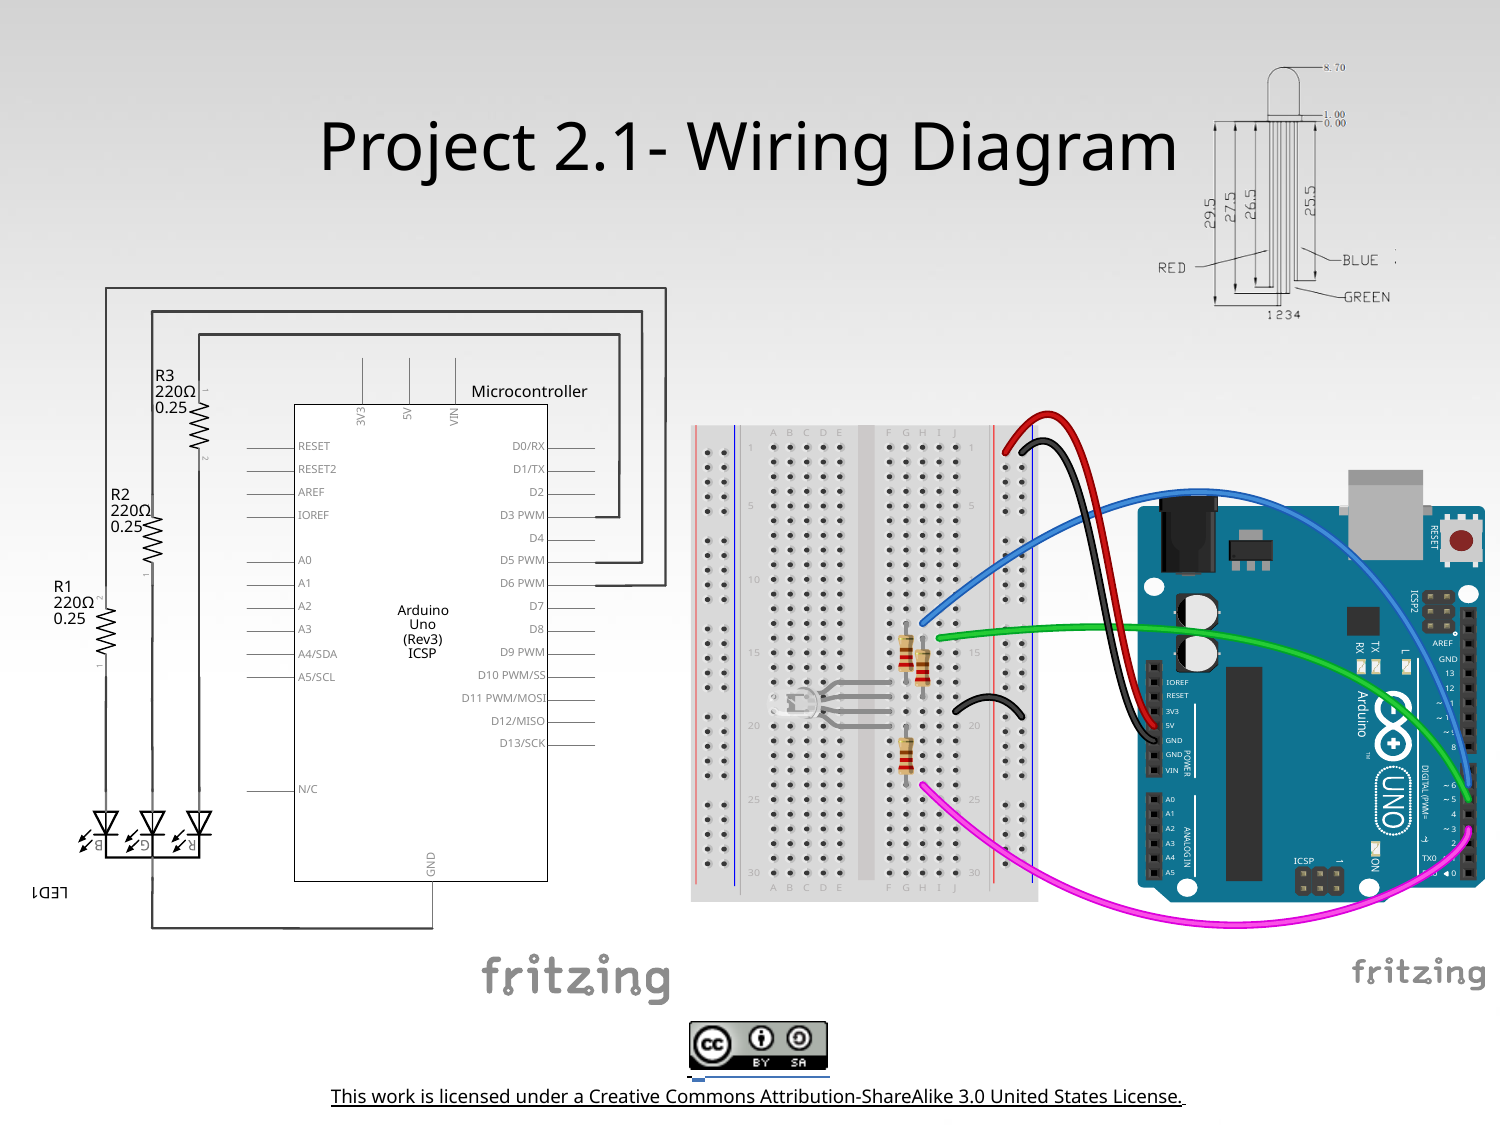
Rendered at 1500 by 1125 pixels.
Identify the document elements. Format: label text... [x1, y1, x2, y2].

picture [0, 0, 1500, 1125]
title Project 2.1- Wiring Diagram [112, 50, 1149, 238]
